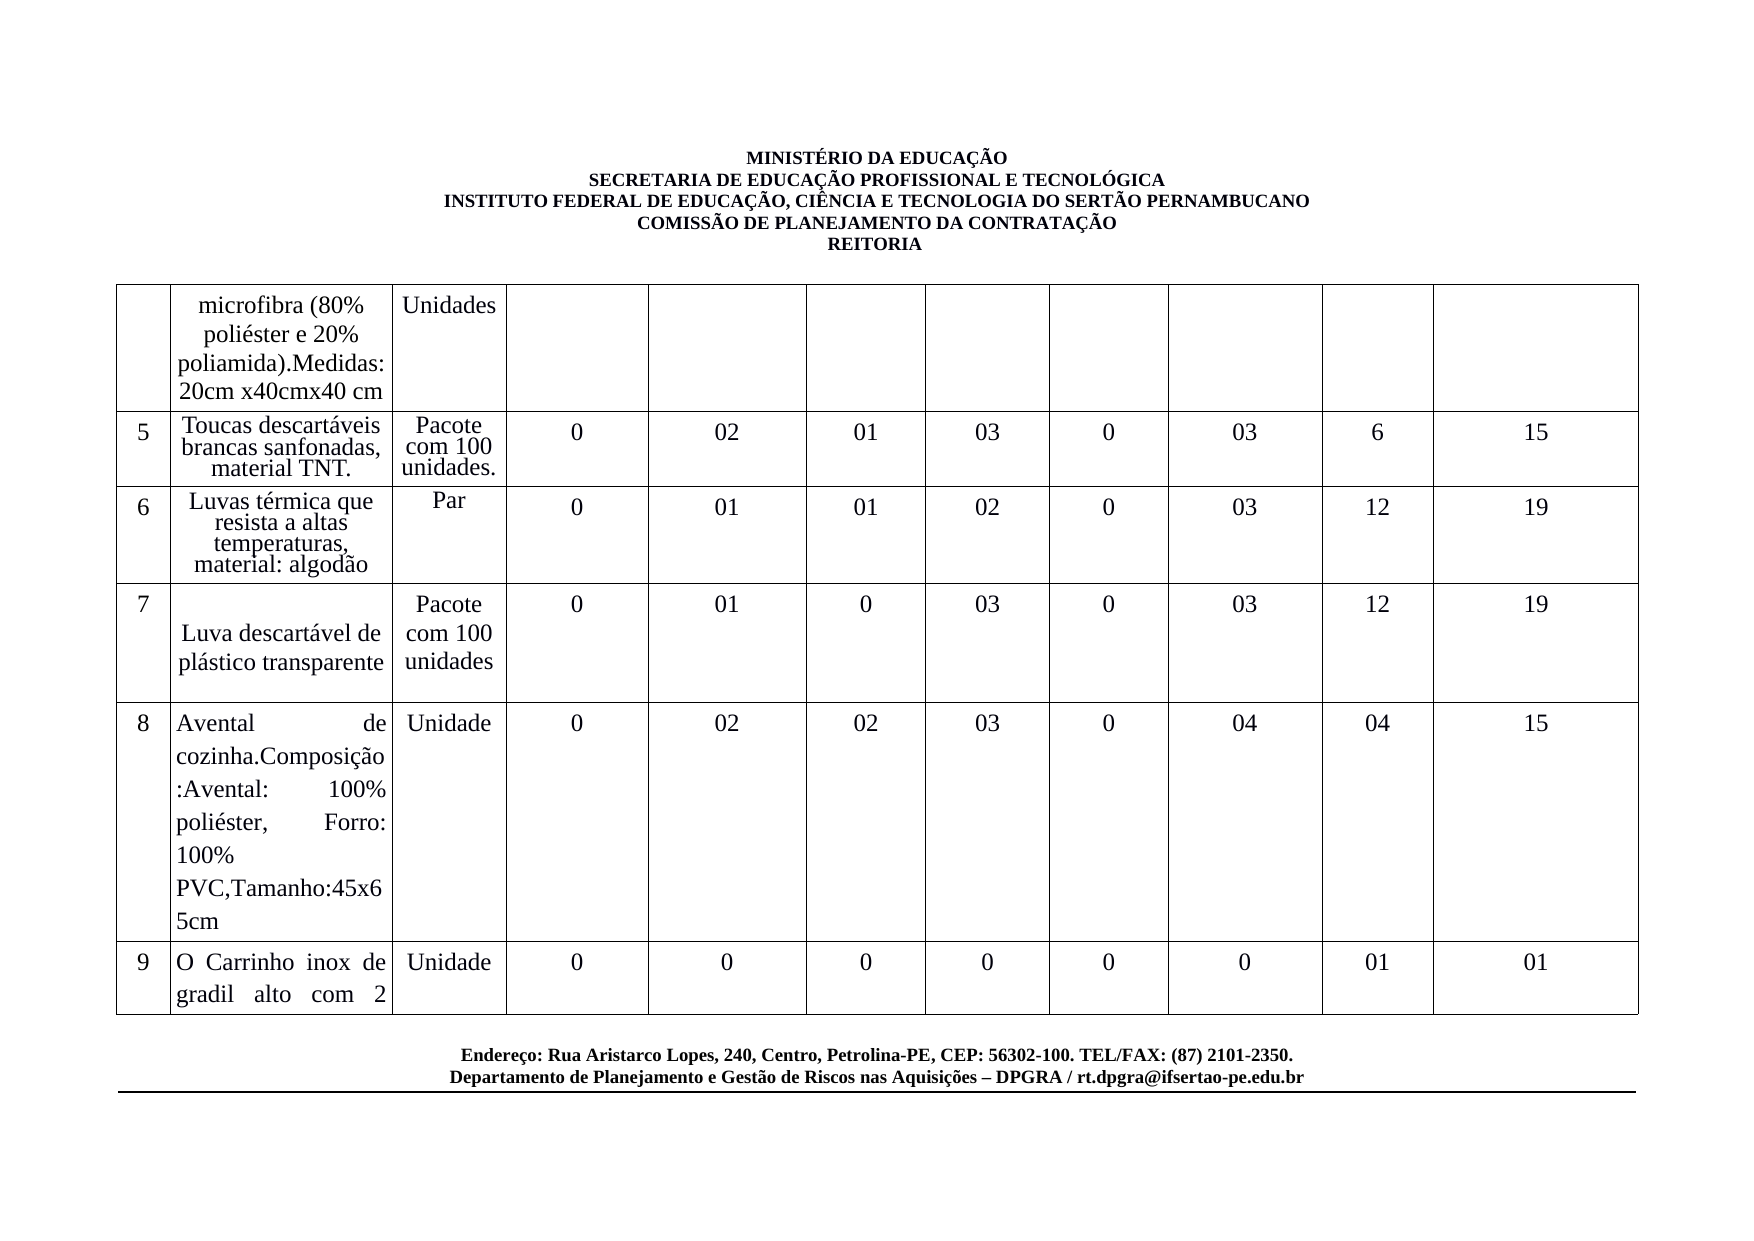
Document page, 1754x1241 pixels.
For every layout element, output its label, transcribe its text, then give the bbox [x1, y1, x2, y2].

table_cell 15 [1434, 412, 1638, 486]
table_cell 19 [1434, 584, 1638, 702]
table_cell 0 [807, 584, 925, 702]
table_cell 0 [1050, 487, 1168, 583]
table_cell 01 [1323, 942, 1433, 1014]
table_cell Unidades [393, 285, 506, 411]
table_cell 03 [926, 584, 1049, 702]
table_cell 0 [926, 942, 1049, 1014]
table_cell 04 [1169, 703, 1322, 941]
table_cell 01 [649, 487, 806, 583]
table_cell 04 [1323, 703, 1433, 941]
table_cell Luvas térmica que resista a altas temperaturas, material: algodão [171, 487, 392, 583]
table_cell [1434, 285, 1638, 411]
table_cell Unidade [393, 942, 506, 1014]
table_cell 12 [1323, 487, 1433, 583]
table_cell 03 [1169, 487, 1322, 583]
table_cell [1323, 285, 1433, 411]
table_cell 15 [1434, 703, 1638, 941]
table_cell 9 [117, 942, 170, 1014]
table_cell 0 [1050, 942, 1168, 1014]
table_cell [926, 285, 1049, 411]
table_cell [807, 285, 925, 411]
table_cell Luva descartável de plástico transparente [171, 584, 392, 702]
table_cell 0 [507, 942, 648, 1014]
table_cell 01 [807, 487, 925, 583]
table_cell microfibra (80% poliéster e 20% poliamida).Medidas:20cm x40cmx40 cm [171, 285, 392, 411]
table_cell 0 [507, 703, 648, 941]
table_cell Par [393, 487, 506, 583]
table_cell 03 [1169, 412, 1322, 486]
table_cell 5 [117, 412, 170, 486]
table_cell 01 [1434, 942, 1638, 1014]
table_cell 02 [649, 703, 806, 941]
table_cell Pacote com 100 unidades [393, 584, 506, 702]
table_cell 02 [649, 412, 806, 486]
table_cell [507, 285, 648, 411]
table_cell 0 [807, 942, 925, 1014]
table_cell 0 [1050, 584, 1168, 702]
table_cell 02 [807, 703, 925, 941]
table_cell 0 [507, 487, 648, 583]
table_cell 7 [117, 584, 170, 702]
table_cell 0 [507, 412, 648, 486]
table_cell [1050, 285, 1168, 411]
table_cell Unidade [393, 703, 506, 941]
table_cell [649, 285, 806, 411]
table_cell [1169, 285, 1322, 411]
table_cell 6 [1323, 412, 1433, 486]
table_cell Pacote com 100 unidades. [393, 412, 506, 486]
table_cell 01 [807, 412, 925, 486]
table_cell 03 [926, 412, 1049, 486]
table_cell 01 [649, 584, 806, 702]
table_cell 19 [1434, 487, 1638, 583]
table_cell 8 [117, 703, 170, 941]
table_cell 03 [1169, 584, 1322, 702]
table_cell 6 [117, 487, 170, 583]
table_cell [117, 285, 170, 411]
table_cell 12 [1323, 584, 1433, 702]
table_cell Toucas descartáveis brancas sanfonadas, material TNT. [171, 412, 392, 486]
table_cell O Carrinho inox de gradil alto com 2 [171, 942, 392, 1014]
table_cell 03 [926, 703, 1049, 941]
table_cell 0 [507, 584, 648, 702]
table_cell 0 [1050, 412, 1168, 486]
table_cell 02 [926, 487, 1049, 583]
table_cell 0 [649, 942, 806, 1014]
table_cell 0 [1050, 703, 1168, 941]
table_cell 0 [1169, 942, 1322, 1014]
table_cell Avental de cozinha.Composição:Avental: 100% poliéster, Forro: 100% PVC,Tamanho:45x65cm [171, 703, 392, 941]
